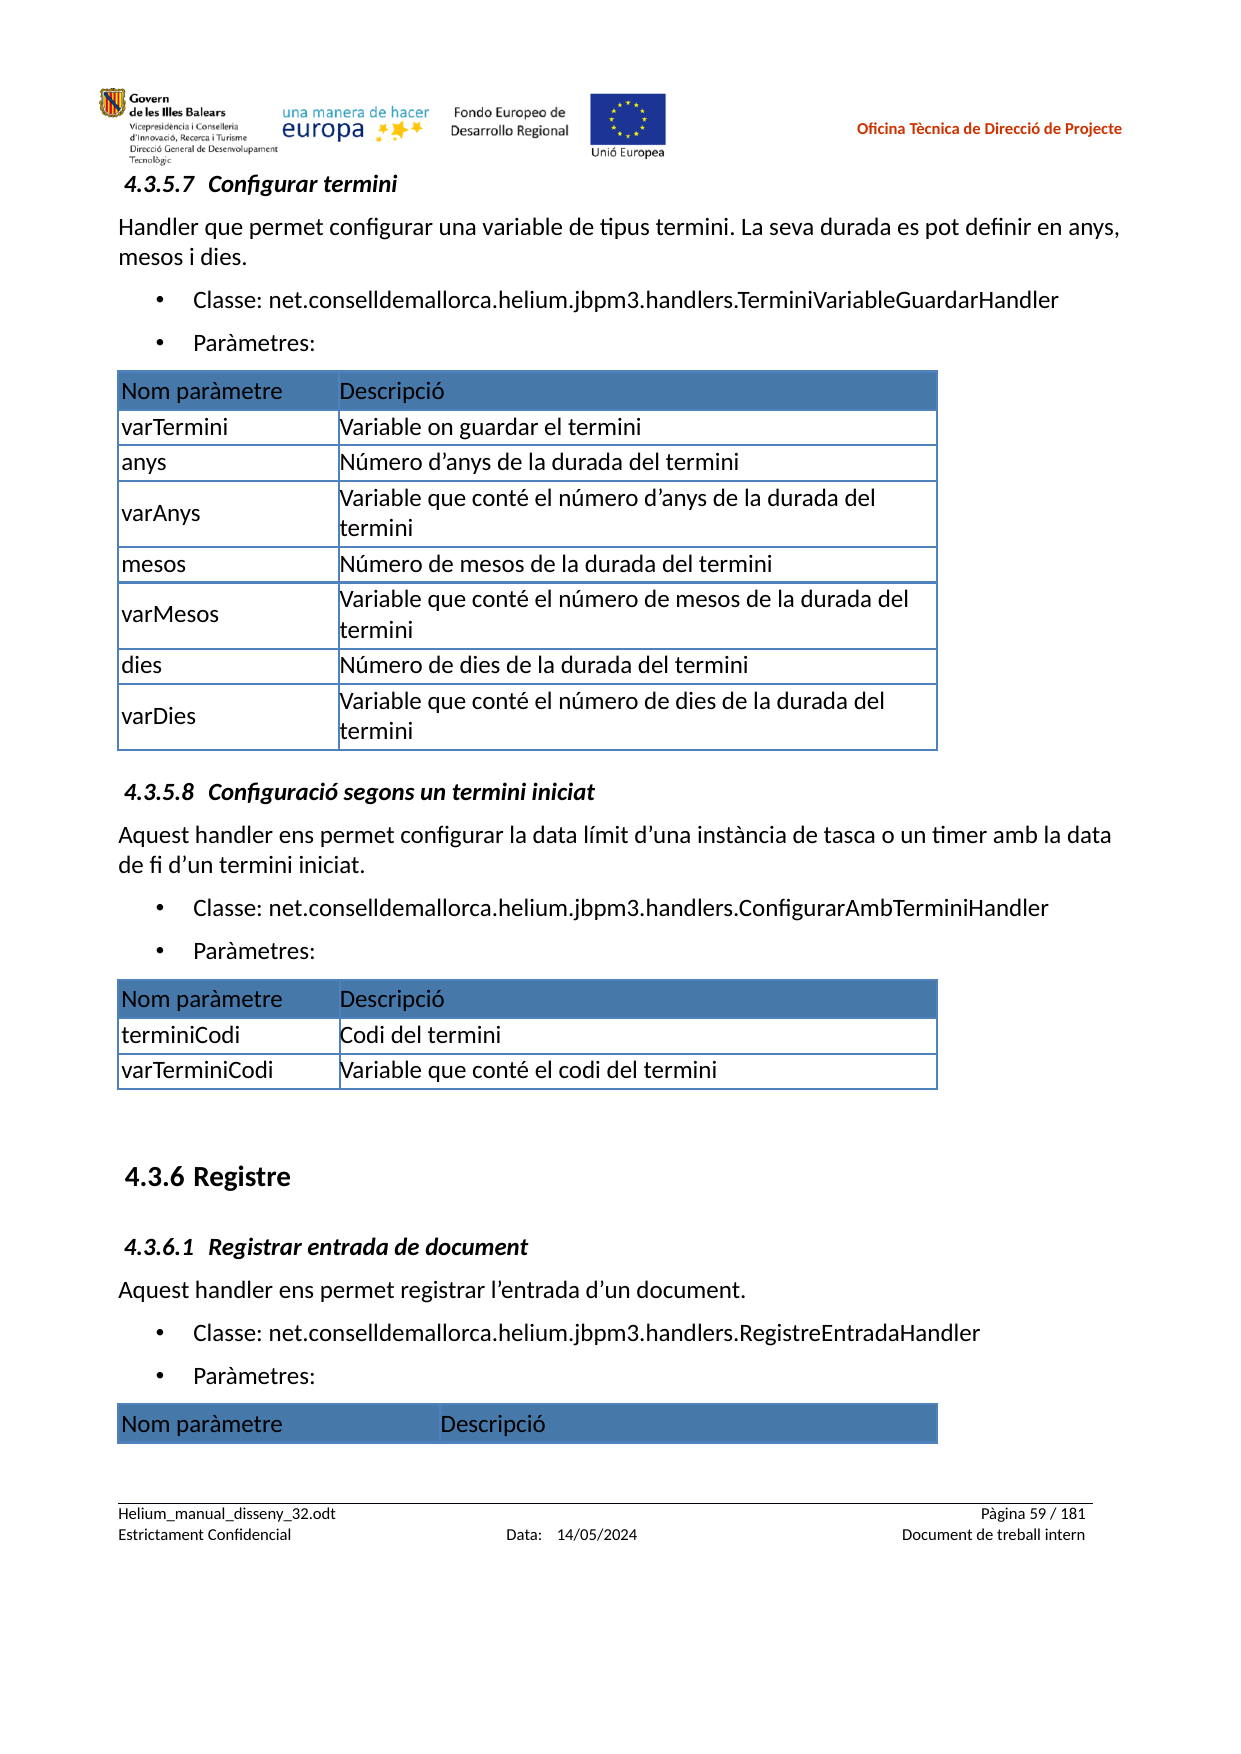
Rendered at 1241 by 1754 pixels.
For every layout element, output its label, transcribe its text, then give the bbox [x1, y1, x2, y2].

subtitle Registre [118, 1158, 1122, 1194]
text Aquest handler ens permet configurar la data límit d’una instància de tasca o un timer amb la data de fi d’un termini iniciat. [118, 819, 1122, 880]
list Classe: net.conselldemallorca.helium.jbpm3.handlers.TerminiVariableGuardarHandler [156, 284, 1122, 315]
table_cell dies [119, 650, 338, 683]
table_cell varMesos [119, 584, 338, 647]
table_cell Variable que conté el codi del termini [341, 1055, 936, 1088]
table_cell Variable on guardar el termini [340, 411, 936, 444]
table_cell Variable que conté el número de dies de la durada del termini [340, 685, 936, 749]
table_cell anys [119, 446, 338, 480]
table_header Descripció [441, 1405, 936, 1441]
list Paràmetres: [156, 935, 1122, 966]
table_cell Número de dies de la durada del termini [340, 650, 936, 683]
subtitle Configuració segons un termini iniciat [118, 776, 1122, 806]
list Classe: net.conselldemallorca.helium.jbpm3.handlers.ConfigurarAmbTerminiHandler [156, 892, 1122, 923]
table_header Nom paràmetre [119, 981, 339, 1017]
subtitle Configurar termini [118, 168, 1122, 198]
table_cell Codi del termini [341, 1019, 936, 1052]
list Paràmetres: [156, 1360, 1122, 1391]
text Aquest handler ens permet registrar l’entrada d’un document. [118, 1274, 1122, 1304]
subtitle Registrar entrada de document [118, 1231, 1122, 1261]
table_header Descripció [340, 373, 936, 409]
text Handler que permet configurar una variable de tipus termini. La seva durada es pot definir en anys, mesos i dies. [118, 211, 1122, 272]
picture [99, 87, 668, 166]
table_cell varTermini [119, 411, 338, 444]
table_cell Variable que conté el número d’anys de la durada del termini [340, 482, 936, 546]
table_cell Número d’anys de la durada del termini [340, 446, 936, 480]
table_cell varTerminiCodi [119, 1055, 339, 1088]
table_cell mesos [119, 548, 338, 581]
table_cell Variable que conté el número de mesos de la durada del termini [340, 584, 936, 647]
table_header Descripció [341, 981, 936, 1017]
list Paràmetres: [156, 327, 1122, 358]
list Classe: net.conselldemallorca.helium.jbpm3.handlers.RegistreEntradaHandler [156, 1317, 1122, 1347]
table_cell Número de mesos de la durada del termini [340, 548, 936, 581]
table_header Nom paràmetre [119, 1405, 439, 1441]
table_cell varDies [119, 685, 338, 749]
table_cell varAnys [119, 482, 338, 546]
table_cell terminiCodi [119, 1019, 339, 1052]
table_header Nom paràmetre [119, 373, 338, 409]
